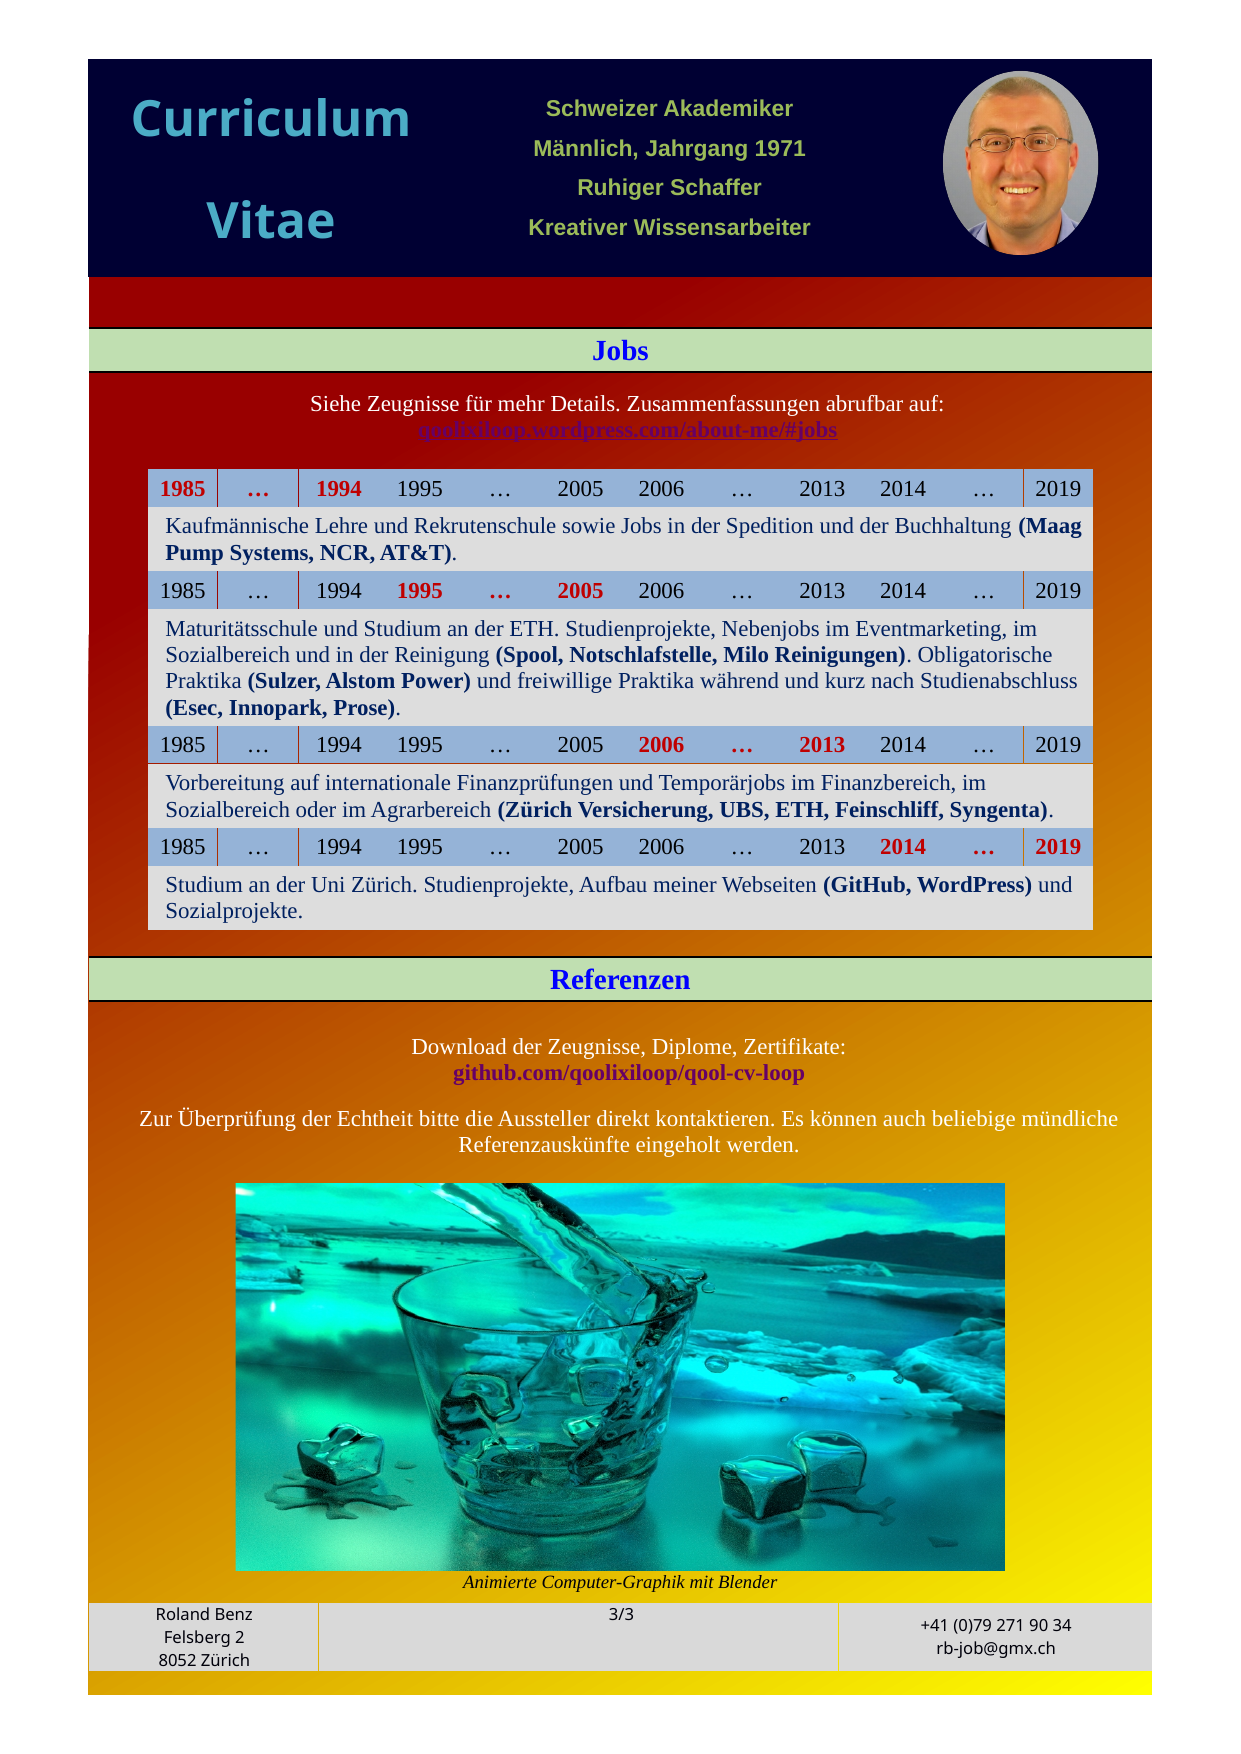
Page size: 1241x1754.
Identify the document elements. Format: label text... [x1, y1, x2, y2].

table_cell 2019 [1024, 828, 1093, 866]
table_cell 2014 [862, 726, 943, 763]
table_cell 2019 [1024, 571, 1093, 609]
text Jobs [89, 329, 1152, 371]
table_cell … [943, 571, 1023, 609]
table_cell … [460, 726, 540, 763]
table_header 1985 [148, 469, 217, 507]
table_cell 1985 [148, 571, 217, 609]
table_cell 2014 [862, 828, 943, 866]
table_header 2014 [862, 469, 943, 507]
table_cell 2013 [782, 828, 862, 866]
table_cell … [943, 726, 1023, 763]
table_cell 1995 [379, 828, 460, 866]
table_cell 1985 [148, 828, 217, 866]
table_header 2013 [782, 469, 862, 507]
table_cell 2006 [621, 571, 702, 609]
table_cell 1994 [299, 571, 379, 609]
text qoolixiloop.wordpress.com/about-me/#jobs [103, 416, 1152, 443]
table_cell 2014 [862, 571, 943, 609]
table_cell 2013 [782, 726, 862, 763]
table_cell 1995 [379, 571, 460, 609]
table_cell 1994 [299, 828, 379, 866]
table_cell 2005 [540, 726, 621, 763]
text Referenzen [89, 958, 1152, 1000]
table_cell … [218, 828, 298, 866]
text github.com/qoolixiloop/qool-cv-loop [106, 1059, 1152, 1086]
table_cell … [460, 828, 540, 866]
table_cell … [218, 571, 298, 609]
table_header … [460, 469, 540, 507]
table_cell … [702, 726, 782, 763]
table_cell Vorbereitung auf internationale Finanzprüfungen und Temporärjobs im Finanzbereich, im Sozialbereich oder im Agrarbereich (Zürich Versicherung, UBS, ETH, Feinschliff, Syngenta). [148, 764, 1093, 828]
table_cell Studium an der Uni Zürich. Studienprojekte, Aufbau meiner Webseiten (GitHub, WordPress) und Sozialprojekte. [148, 866, 1093, 930]
text Siehe Zeugnisse für mehr Details. Zusammenfassungen abrufbar auf: [103, 390, 1152, 416]
table_cell 1985 [148, 726, 217, 763]
table_header … [218, 469, 298, 507]
text Animierte Computer-Graphik mit Blender [89, 1571, 1152, 1592]
table_cell 1995 [379, 726, 460, 763]
picture [942, 70, 1099, 255]
table_cell 2019 [1024, 726, 1093, 763]
table_cell … [460, 571, 540, 609]
table_cell 1994 [299, 726, 379, 763]
table_cell 2005 [540, 571, 621, 609]
table_cell 2006 [621, 726, 702, 763]
table_cell … [702, 571, 782, 609]
table_cell … [702, 828, 782, 866]
table_cell 2005 [540, 828, 621, 866]
table_cell Kaufmännische Lehre und Rekrutenschule sowie Jobs in der Spedition und der Buchhaltung (Maag Pump Systems, NCR, AT&T). [148, 507, 1093, 571]
table_header … [702, 469, 782, 507]
text Download der Zeugnisse, Diplome, Zertifikate: [106, 1033, 1152, 1059]
table_header 2006 [621, 469, 702, 507]
table_header 1994 [299, 469, 379, 507]
table_cell … [943, 828, 1023, 866]
table_header 1995 [379, 469, 460, 507]
table_header 2019 [1024, 469, 1093, 507]
table_header 2005 [540, 469, 621, 507]
table_cell … [218, 726, 298, 763]
table_header … [943, 469, 1023, 507]
table_cell Maturitätsschule und Studium an der ETH. Studienprojekte, Nebenjobs im Eventmarketing, im Sozialbereich und in der Reinigung (Spool, Notschlafstelle, Milo Reinigungen). Obligatorische Praktika (Sulzer, Alstom Power) und freiwillige Praktika während und kurz nach Studienabschluss (Esec, Innopark, Prose). [148, 609, 1093, 726]
table_cell 2006 [621, 828, 702, 866]
table_cell 2013 [782, 571, 862, 609]
picture [235, 1183, 1005, 1571]
text Zur Überprüfung der Echtheit bitte die Aussteller direkt kontaktieren. Es können auch beliebige mündliche Referenzauskünfte eingeholt werden. [106, 1105, 1152, 1157]
